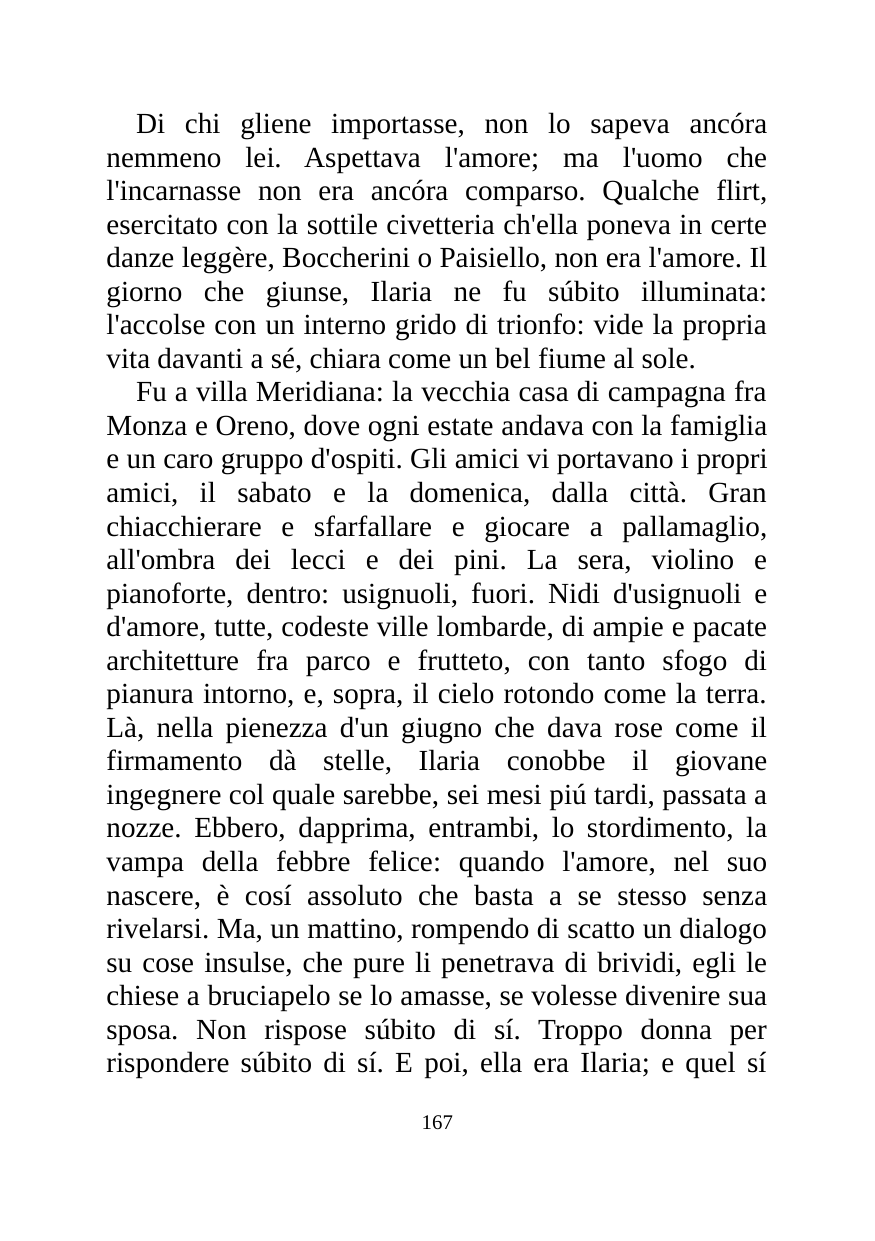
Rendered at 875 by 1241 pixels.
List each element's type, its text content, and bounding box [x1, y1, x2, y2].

text Fu a villa Meridiana: la vecchia casa di campagna fra Monza e Oreno, dove ogni estate andava con la famiglia e un caro gruppo d'ospiti. Gli amici vi portavano i propri amici, il sabato e la domenica, dalla città. Gran chiacchierare e sfarfallare e giocare a pallamaglio, all'ombra dei lecci e dei pini. La sera, violino e pianoforte, dentro: usignuoli, fuori. Nidi d'usignuoli e d'amore, tutte, codeste ville lombarde, di ampie e pacate architetture fra parco e frutteto, con tanto sfogo di pianura intorno, e, sopra, il cielo rotondo come la terra. Là, nella pienezza d'un giugno che dava rose come il firmamento dà stelle, Ilaria conobbe il giovane ingegnere col quale sarebbe, sei mesi piú tardi, passata a nozze. Ebbero, dapprima, entrambi, lo stordimento, la vampa della febbre felice: quando l'amore, nel suo nascere, è cosí assoluto che basta a se stesso senza rivelarsi. Ma, un mattino, rompendo di scatto un dialogo su cose insulse, che pure li penetrava di brividi, egli le chiese a bruciapelo se lo amasse, se volesse divenire sua sposa. Non rispose súbito di sí. Troppo donna per rispondere súbito di sí. E poi, ella era Ilaria; e quel sí [106, 374, 768, 1079]
text Di chi gliene importasse, non lo sapeva ancóra nemmeno lei. Aspettava l'amore; ma l'uomo che l'incarnasse non era ancóra comparso. Qualche flirt, esercitato con la sottile civetteria ch'ella poneva in certe danze leggère, Boccherini o Paisiello, non era l'amore. Il giorno che giunse, Ilaria ne fu súbito illuminata: l'accolse con un interno grido di trionfo: vide la propria vita davanti a sé, chiara come un bel fiume al sole. [106, 106, 768, 374]
